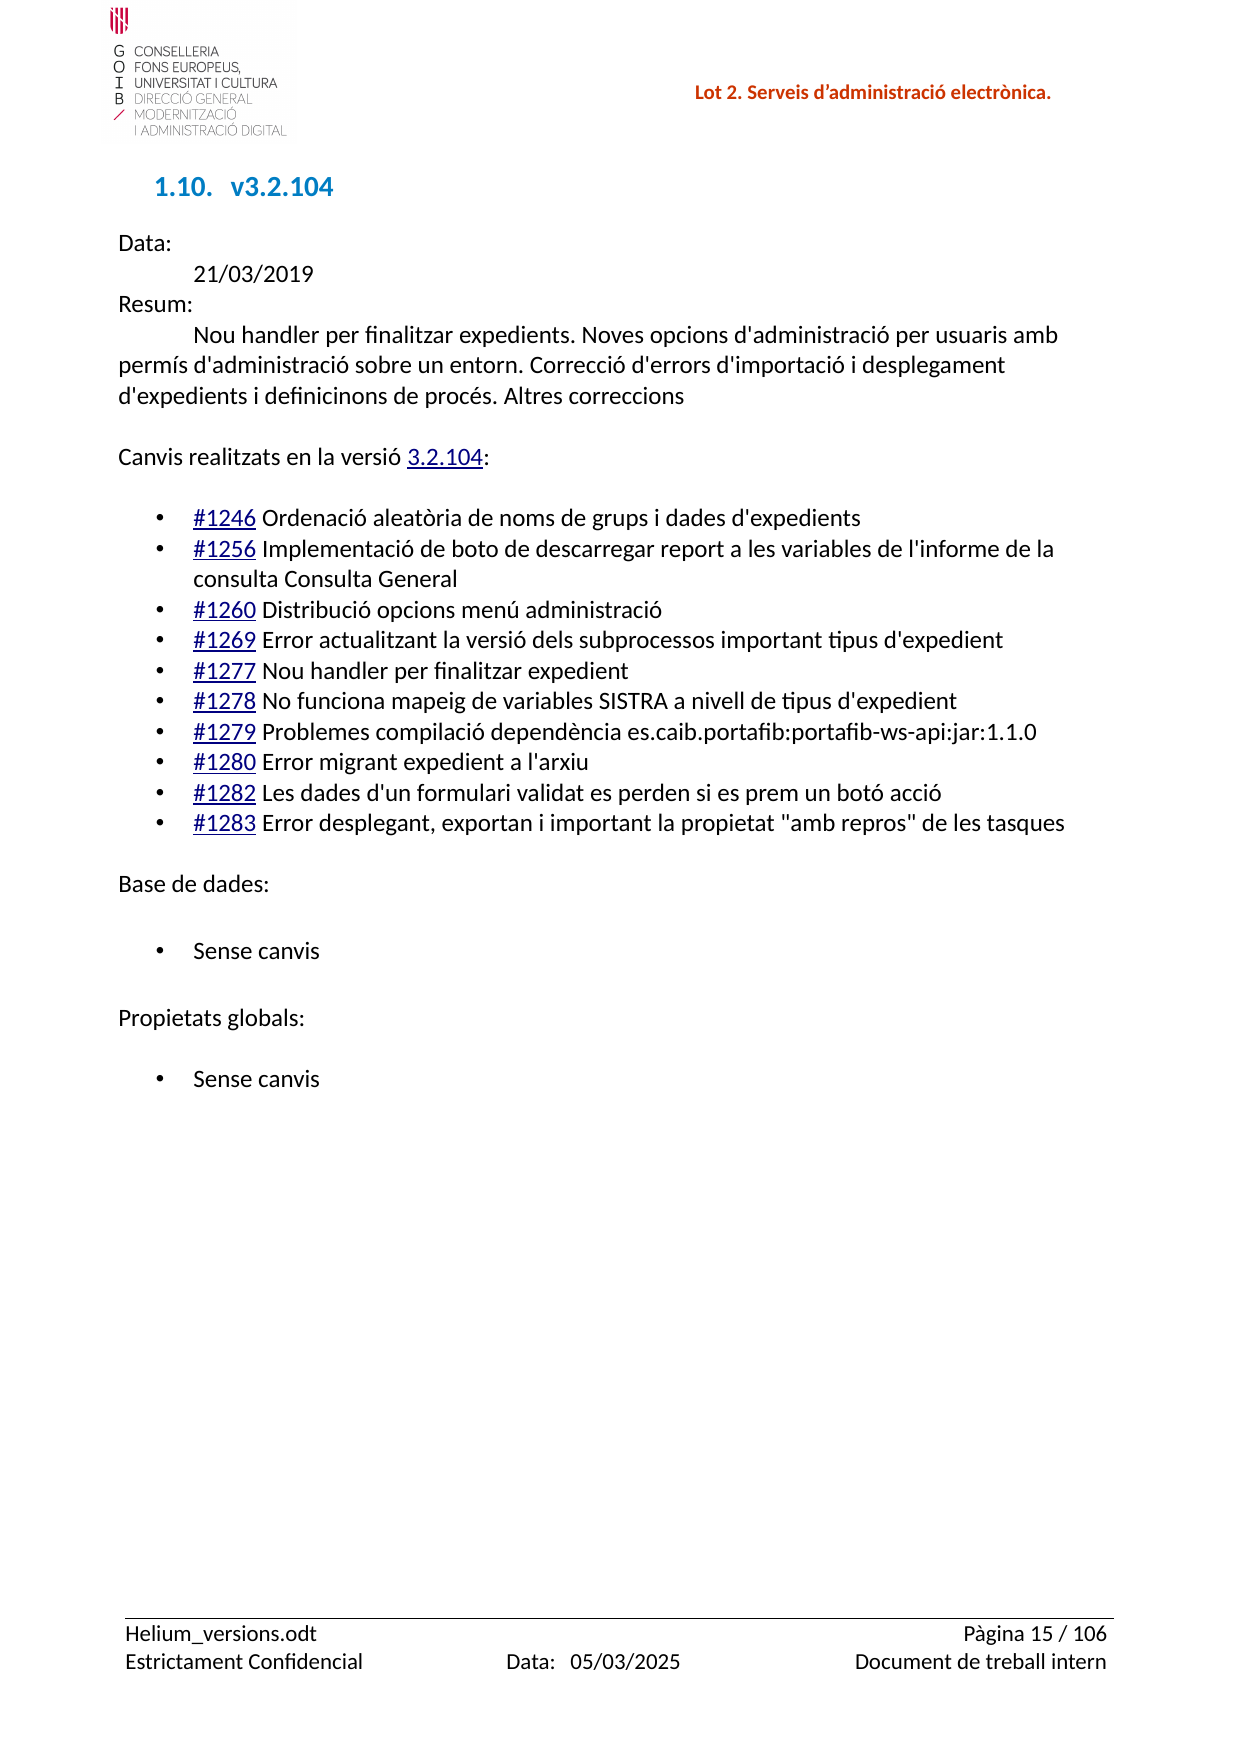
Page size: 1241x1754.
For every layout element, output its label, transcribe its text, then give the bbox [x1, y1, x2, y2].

list #1279 Problemes compilació dependència es.caib.portafib:portafib-ws-api:jar:1.1.0 [156, 716, 1122, 746]
list #1280 Error migrant expedient a l'arxiu [156, 746, 1122, 777]
text Nou handler per finalitzar expedients. Noves opcions d'administració per usuaris amb permís d'administració sobre un entorn. Correcció d'errors d'importació i desplegament d'expedients i definicinons de procés. Altres correccions [118, 319, 1122, 411]
list #1283 Error desplegant, exportan i important la propietat "amb repros" de les tasques [156, 807, 1122, 838]
text Resum: [118, 289, 1122, 319]
subtitle v3.2.104 [153, 168, 1122, 204]
text 21/03/2019 [118, 258, 1122, 289]
list #1260 Distribució opcions menú administració [156, 594, 1122, 624]
text Base de dades: [118, 868, 1122, 899]
list #1278 No funciona mapeig de variables SISTRA a nivell de tipus d'expedient [156, 685, 1122, 716]
list #1282 Les dades d'un formulari validat es perden si es prem un botó acció [156, 777, 1122, 807]
list #1269 Error actualitzant la versió dels subprocessos important tipus d'expedient [156, 624, 1122, 655]
list Sense canvis [156, 1063, 1122, 1094]
list Sense canvis [156, 936, 1122, 966]
picture [100, 0, 297, 144]
text Data: [118, 228, 1122, 258]
text Propietats globals: [118, 1002, 1122, 1033]
text Canvis realitzats en la versió 3.2.104: [118, 441, 1122, 472]
list #1277 Nou handler per finalitzar expedient [156, 655, 1122, 685]
list #1246 Ordenació aleatòria de noms de grups i dades d'expedients [156, 502, 1122, 533]
list #1256 Implementació de boto de descarregar report a les variables de l'informe de la consulta Consulta General [156, 533, 1122, 594]
